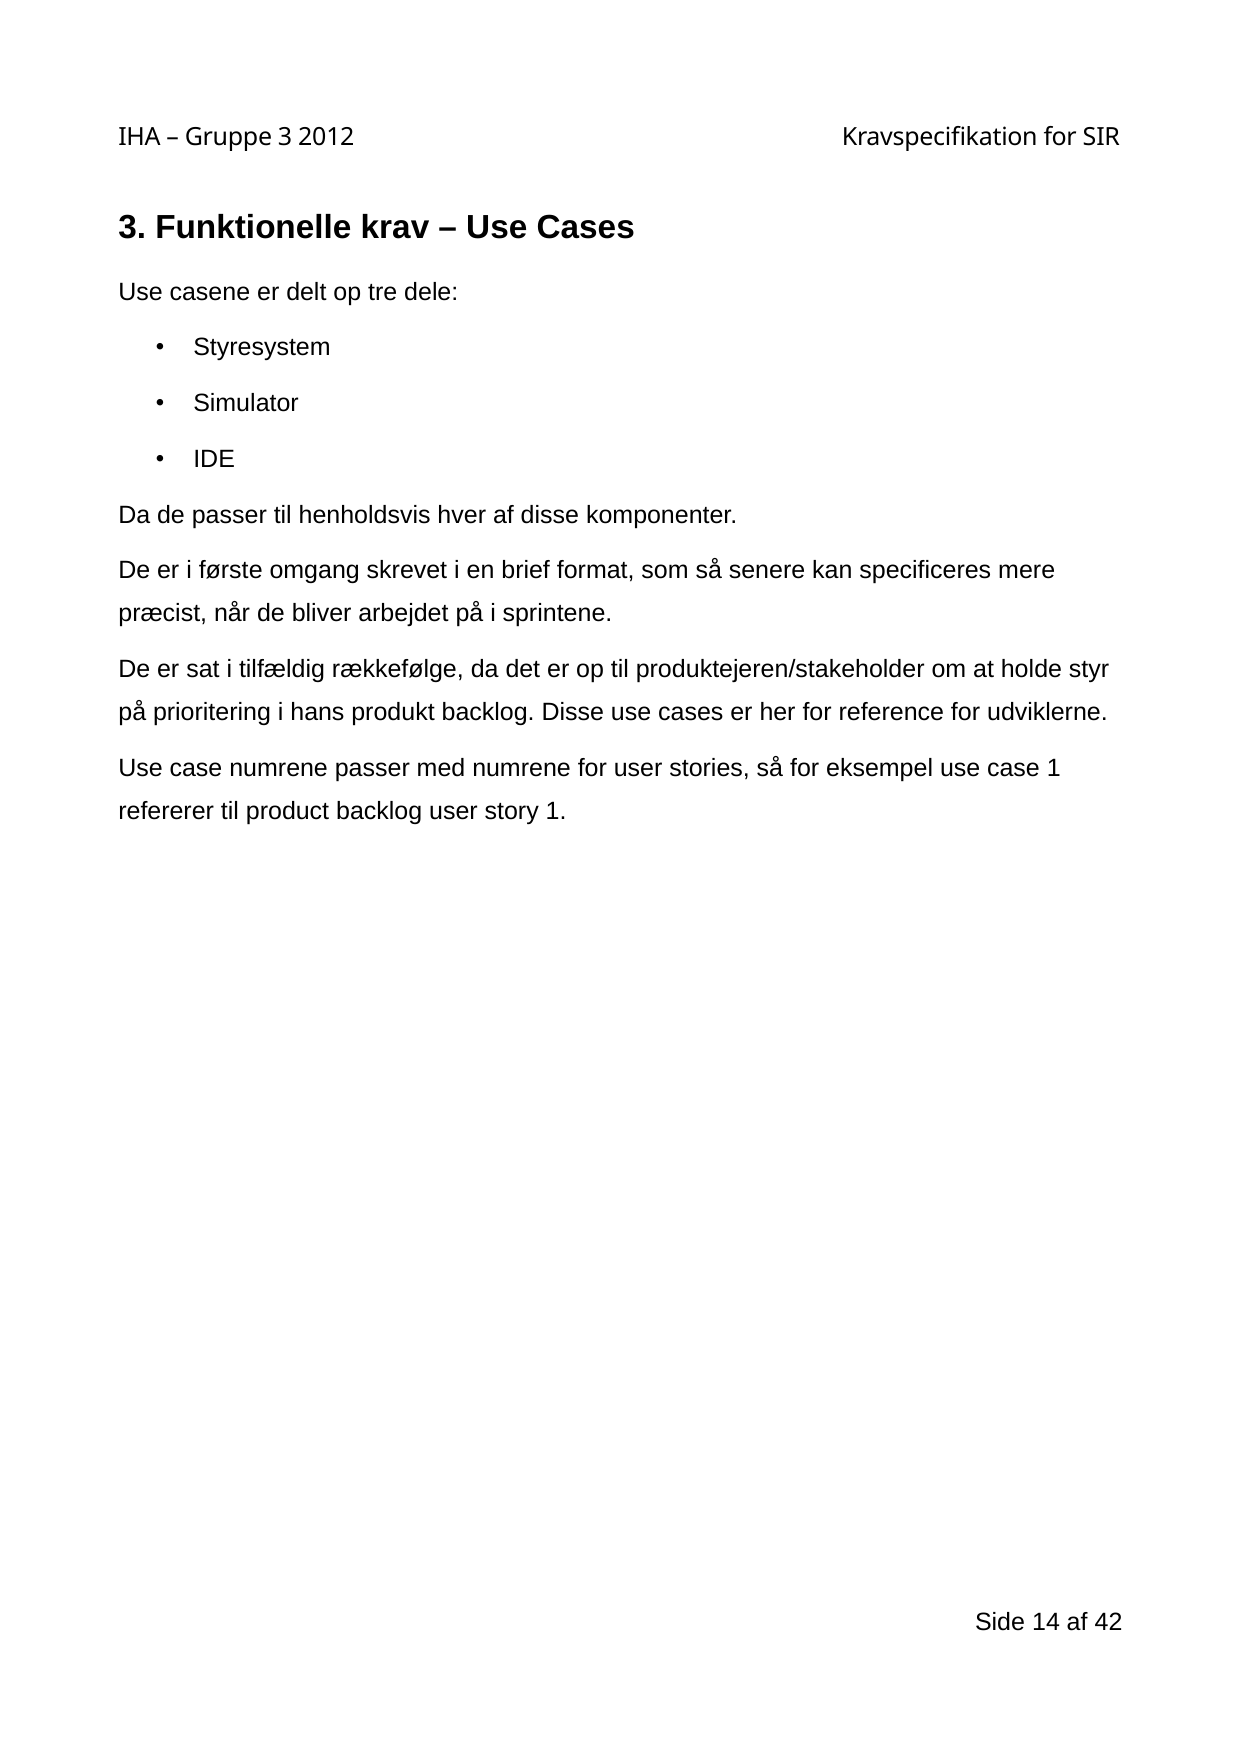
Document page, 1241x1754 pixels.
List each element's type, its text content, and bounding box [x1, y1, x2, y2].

text Da de passer til henholdsvis hver af disse komponenter. [118, 499, 1122, 528]
list Styresystem [156, 332, 1122, 361]
text De er sat i tilfældig rækkefølge, da det er op til produktejeren/stakeholder om at holde styr på prioritering i hans produkt backlog. Disse use cases er her for reference for udviklerne. [118, 654, 1122, 726]
list IDE [156, 444, 1122, 473]
subtitle 3. Funktionelle krav – Use Cases [118, 207, 1122, 245]
text Use case numrene passer med numrene for user stories, så for eksempel use case 1 refererer til product backlog user story 1. [118, 753, 1122, 824]
list Simulator [156, 388, 1122, 417]
text De er i første omgang skrevet i en brief format, som så senere kan specificeres mere præcist, når de bliver arbejdet på i sprintene. [118, 555, 1122, 627]
text Use casene er delt op tre dele: [118, 277, 1122, 306]
